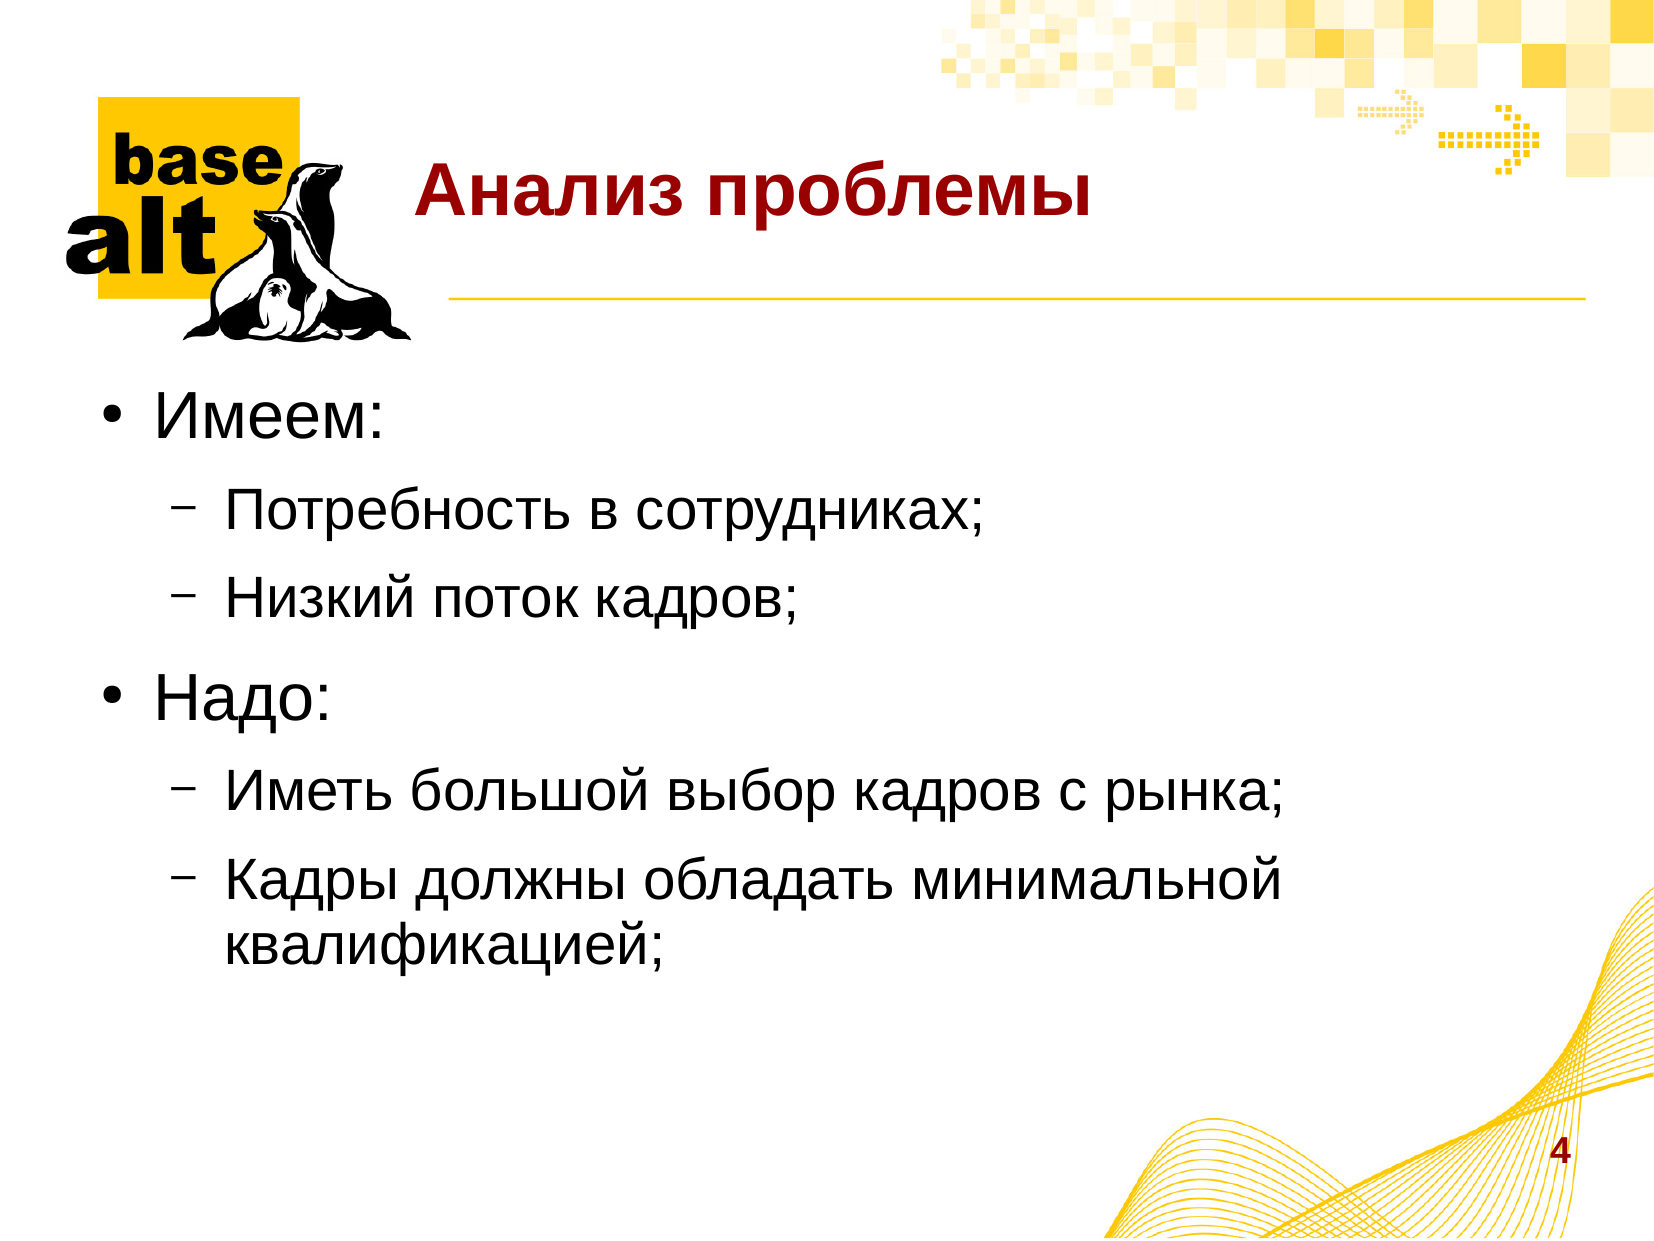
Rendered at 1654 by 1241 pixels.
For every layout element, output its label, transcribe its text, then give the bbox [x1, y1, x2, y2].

picture [0, 0, 1654, 1241]
list Имеем: Потребность в сотрудниках; Низкий поток кадров; Надо: Иметь большой выбор кадров с рынка; Кадры должны обладать минимальной квалификацией; [82, 377, 1571, 1010]
title Анализ проблемы [413, 82, 1571, 296]
